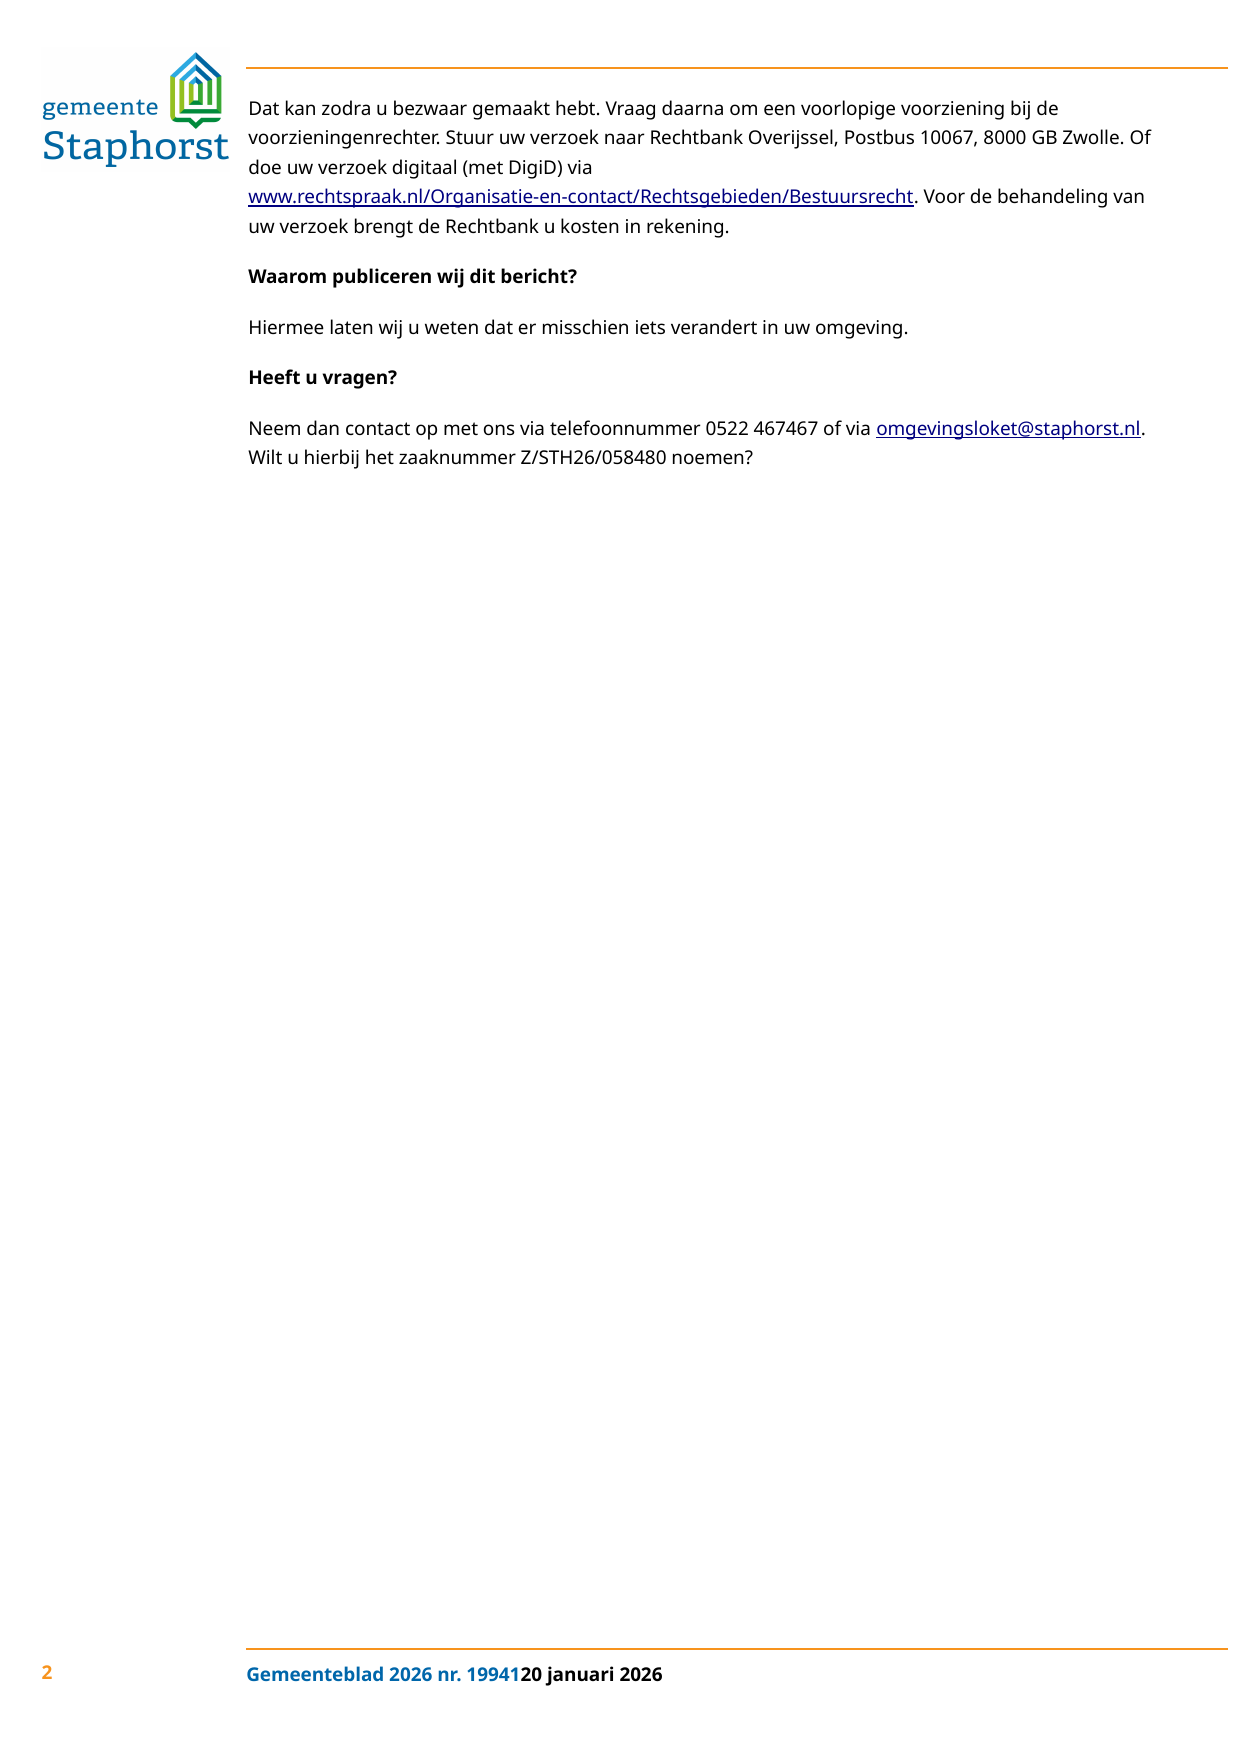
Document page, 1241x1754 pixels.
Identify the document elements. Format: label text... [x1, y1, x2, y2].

text Hiermee laten wij u weten dat er misschien iets verandert in uw omgeving. [248, 314, 1152, 340]
text Neem dan contact op met ons via telefoonnummer 0522 467467 of via omgevingsloket@staphorst.nl. Wilt u hierbij het zaaknummer Z/STH26/058480 noemen? [248, 415, 1152, 470]
text Heeft u vragen? [248, 364, 1152, 390]
text Dat kan zodra u bezwaar gemaakt hebt. Vraag daarna om een voorlopige voorziening bij de voorzieningenrechter. Stuur uw verzoek naar Rechtbank Overijssel, Postbus 10067, 8000 GB Zwolle. Of doe uw verzoek digitaal (met DigiD) via www.rechtspraak.nl/Organisatie-en-contact/Rechtsgebieden/Bestuursrecht. Voor de behandeling van uw verzoek brengt de Rechtbank u kosten in rekening. [248, 95, 1152, 239]
picture [41, 47, 231, 172]
text Waarom publiceren wij dit bericht? [248, 263, 1152, 289]
